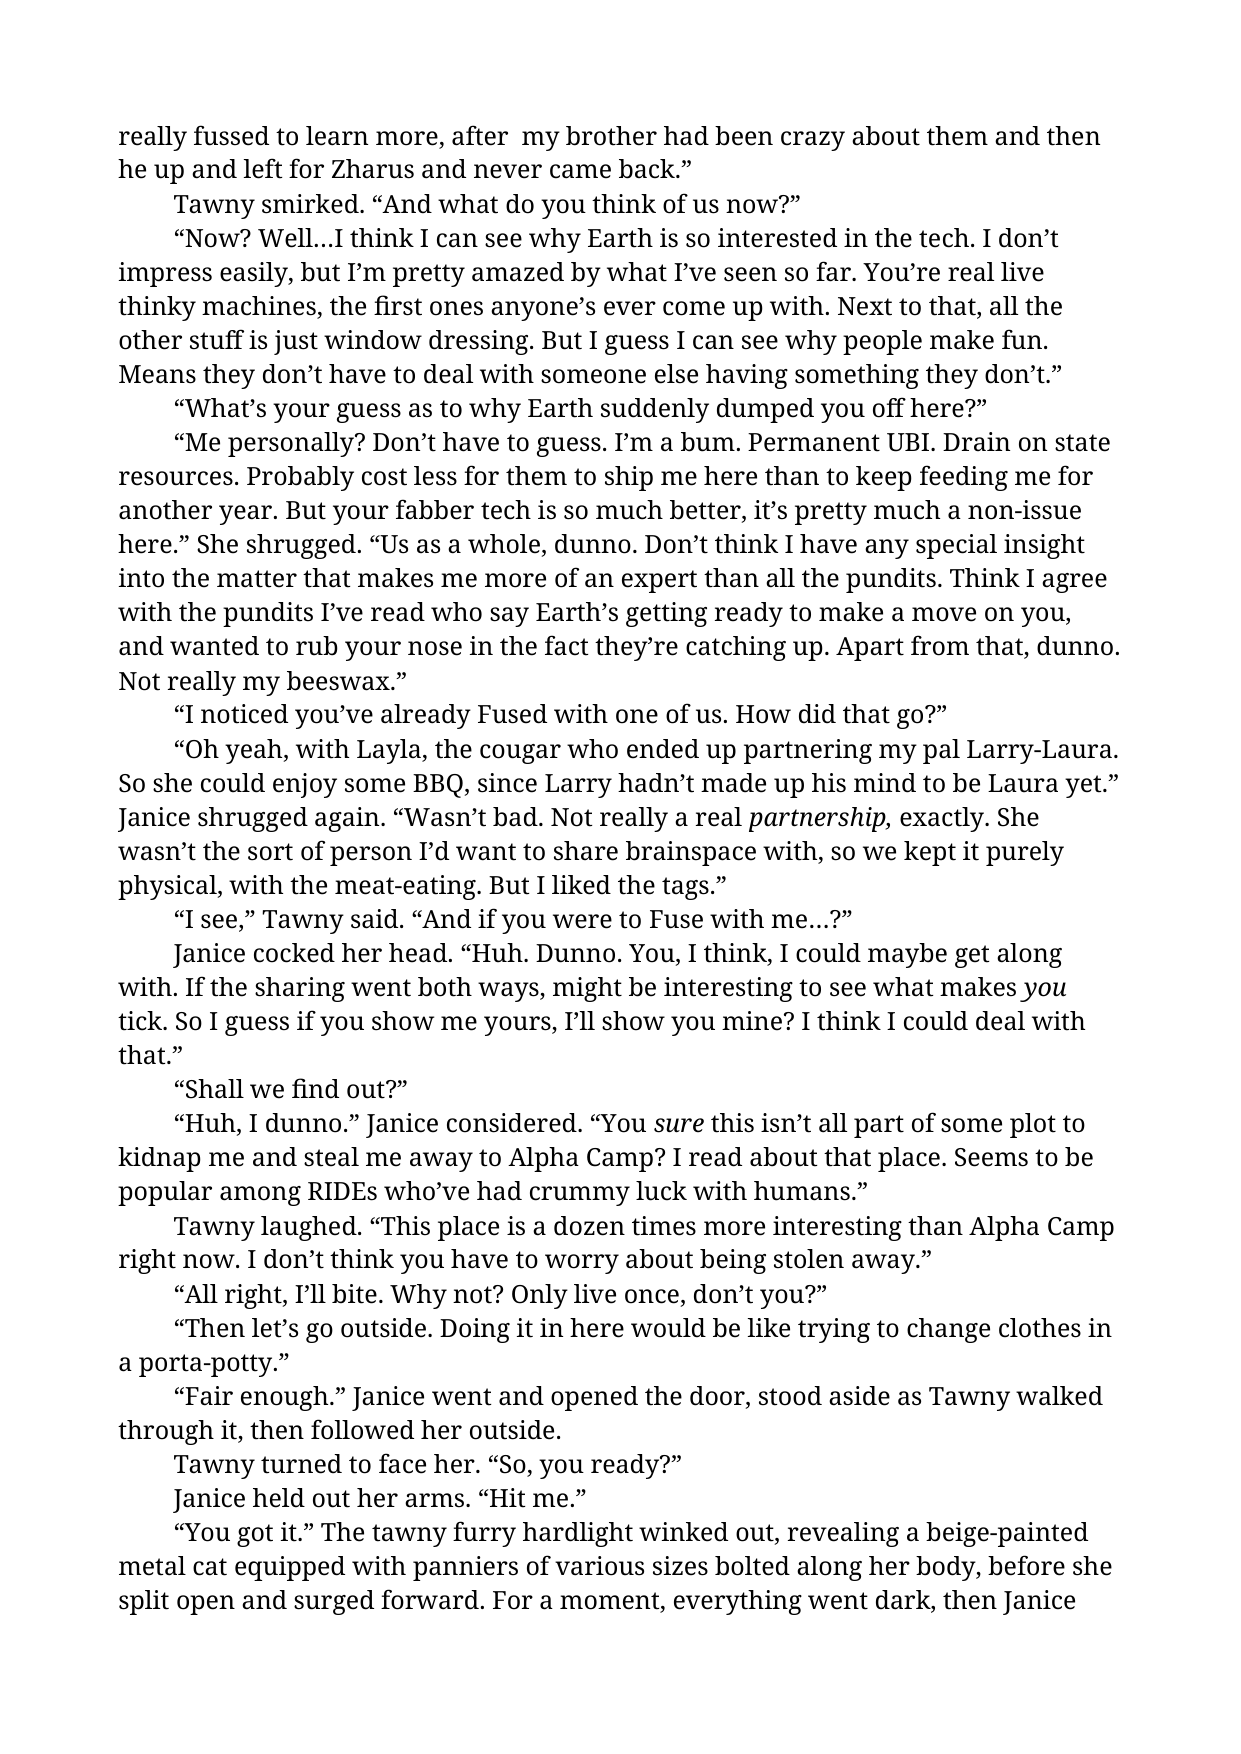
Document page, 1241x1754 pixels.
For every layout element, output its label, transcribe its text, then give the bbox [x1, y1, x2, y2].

text Tawny turned to face her. “So, you ready?” [118, 1447, 1122, 1481]
text “Now? Well…I think I can see why Earth is so interested in the tech. I don’t impress easily, but I’m pretty amazed by what I’ve seen so far. You’re real live thinky machines, the first ones anyone’s ever come up with. Next to that, all the other stuff is just window dressing. But I guess I can see why people make fun. Means they don’t have to deal with someone else having something they don’t.” [118, 220, 1122, 391]
text “Oh yeah, with Layla, the cougar who ended up partnering my pal Larry-Laura. So she could enjoy some BBQ, since Larry hadn’t made up his mind to be Laura yet.” Janice shrugged again. “Wasn’t bad. Not really a real partnership, exactly. She wasn’t the sort of person I’d want to share brainspace with, so we kept it purely physical, with the meat-eating. But I liked the tags.” [118, 731, 1122, 902]
text “Shall we find out?” [118, 1072, 1122, 1106]
text really fussed to learn more, after my brother had been crazy about them and then he up and left for Zharus and never came back.” [118, 118, 1122, 186]
text “Fair enough.” Janice went and opened the door, stood aside as Tawny walked through it, then followed her outside. [118, 1378, 1122, 1447]
text “You got it.” The tawny furry hardlight winked out, revealing a beige-painted metal cat equipped with panniers of various sizes bolted along her body, before she split open and surged forward. For a moment, everything went dark, then Janice [118, 1515, 1122, 1617]
text Tawny laughed. “This place is a dozen times more interesting than Alpha Camp right now. I don’t think you have to worry about being stolen away.” [118, 1208, 1122, 1276]
text “All right, I’ll bite. Why not? Only live once, don’t you?” [118, 1276, 1122, 1310]
text “What’s your guess as to why Earth suddenly dumped you off here?” [118, 391, 1122, 425]
text “Me personally? Don’t have to guess. I’m a bum. Permanent UBI. Drain on state resources. Probably cost less for them to ship me here than to keep feeding me for another year. But your fabber tech is so much better, it’s pretty much a non-issue here.” She shrugged. “Us as a whole, dunno. Don’t think I have any special insight into the matter that makes me more of an expert than all the pundits. Think I agree with the pundits I’ve read who say Earth’s getting ready to make a move on you, and wanted to rub your nose in the fact they’re catching up. Apart from that, dunno. Not really my beeswax.” [118, 425, 1122, 697]
text “Huh, I dunno.” Janice considered. “You sure this isn’t all part of some plot to kidnap me and steal me away to Alpha Camp? I read about that place. Seems to be popular among RIDEs who’ve had crummy luck with humans.” [118, 1106, 1122, 1208]
text Tawny smirked. “And what do you think of us now?” [118, 186, 1122, 220]
text Janice held out her arms. “Hit me.” [118, 1481, 1122, 1515]
text Janice cocked her head. “Huh. Dunno. You, I think, I could maybe get along with. If the sharing went both ways, might be interesting to see what makes you tick. So I guess if you show me yours, I’ll show you mine? I think I could deal with that.” [118, 936, 1122, 1072]
text “I noticed you’ve already Fused with one of us. How did that go?” [118, 697, 1122, 731]
text “Then let’s go outside. Doing it in here would be like trying to change clothes in a porta-potty.” [118, 1310, 1122, 1378]
text “I see,” Tawny said. “And if you were to Fuse with me…?” [118, 902, 1122, 936]
